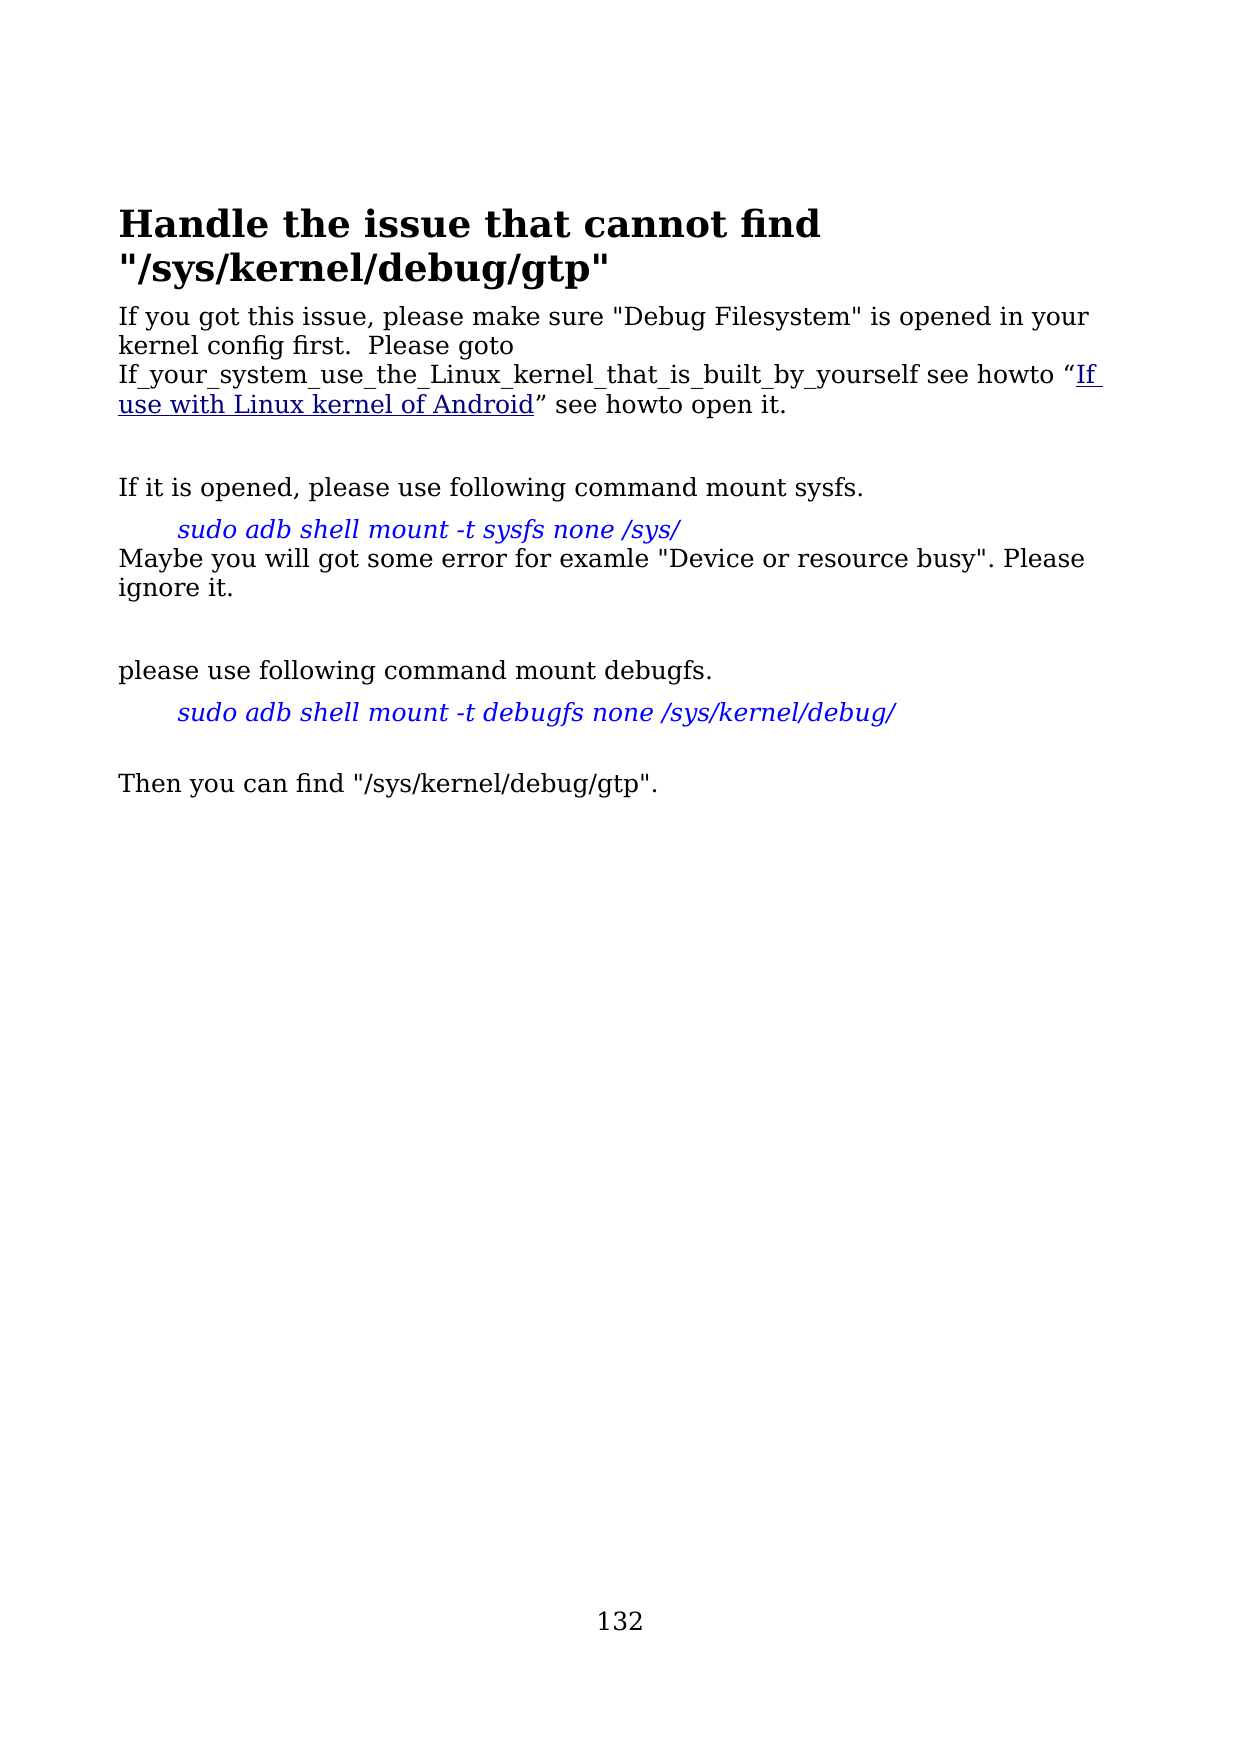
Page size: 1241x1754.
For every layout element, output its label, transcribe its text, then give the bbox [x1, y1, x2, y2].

text sudo adb shell mount -t sysfs none /sys/ [177, 515, 1063, 544]
text Then you can find "/sys/kernel/debug/gtp". [118, 769, 1122, 798]
text Maybe you will got some error for examle "Device or resource busy". Please ignore it. [118, 544, 1122, 602]
text sudo adb shell mount -t debugfs none /sys/kernel/debug/ [177, 698, 1063, 727]
text If it is opened, please use following command mount sysfs. [118, 473, 1122, 502]
text please use following command mount debugfs. [118, 657, 1122, 686]
text If you got this issue, please make sure "Debug Filesystem" is opened in your kernel config first. Please goto If_your_system_use_the_Linux_kernel_that_is_built_by_yourself see howto “If use with Linux kernel of Android” see howto open it. [118, 302, 1122, 419]
subtitle Handle the issue that cannot find "/sys/kernel/debug/gtp" [118, 202, 1122, 290]
